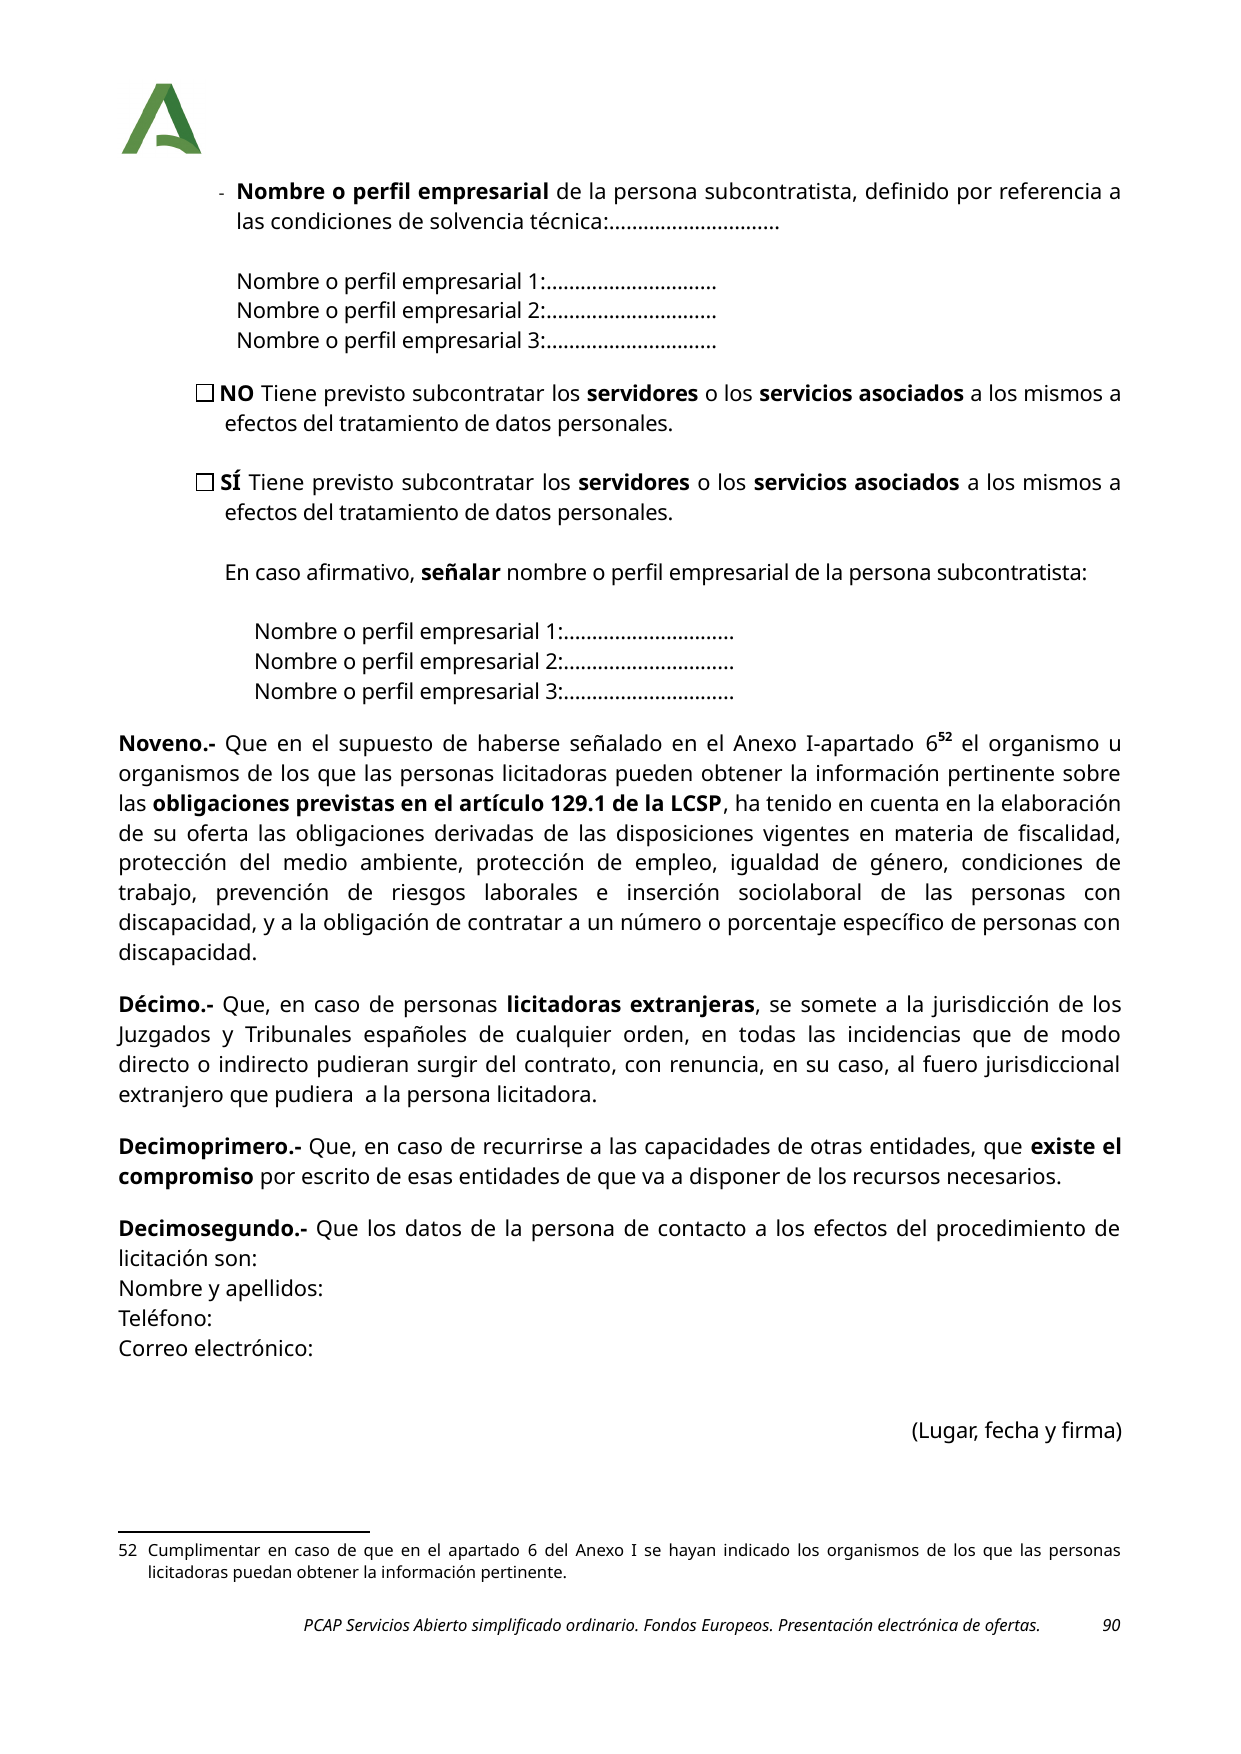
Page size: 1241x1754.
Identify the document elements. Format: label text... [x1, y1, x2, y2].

text (Lugar, fecha y firma) [112, 1415, 1122, 1447]
text Nombre o perfil empresarial 3:………………………… [236, 676, 1122, 706]
list Decimoprimero.- Que, en caso de recurrirse a las capacidades de otras entidades, que existe el compromiso por escrito de esas entidades de que va a disponer de los recursos necesarios. [118, 1131, 1122, 1191]
picture [117, 79, 206, 158]
text Decimosegundo.- Que los datos de la persona de contacto a los efectos del procedimiento de licitación son: [118, 1213, 1122, 1273]
text Nombre o perfil empresarial 1:………………………… [236, 616, 1122, 646]
list Cumplimentar en caso de que en el apartado 6 del Anexo I se hayan indicado los organismos de los que las personas licitadoras puedan obtener la información pertinente. [118, 1538, 1122, 1584]
text SÍ Tiene previsto subcontratar los servidores o los servicios asociados a los mismos a efectos del tratamiento de datos personales. [195, 467, 1122, 527]
text Nombre o perfil empresarial 2:………………………… [236, 646, 1122, 676]
text Teléfono: [118, 1303, 1122, 1333]
text Nombre o perfil empresarial 3:………………………… [236, 325, 1122, 355]
list Décimo.- Que, en caso de personas licitadoras extranjeras, se somete a la jurisdicción de los Juzgados y Tribunales españoles de cualquier orden, en todas las incidencias que de modo directo o indirecto pudieran surgir del contrato, con renuncia, en su caso, al fuero jurisdiccional extranjero que pudiera a la persona licitadora. [118, 989, 1122, 1108]
list Nombre o perfil empresarial de la persona subcontratista, definido por referencia a las condiciones de solvencia técnica:………………………… [218, 176, 1122, 236]
text Correo electrónico: [118, 1333, 1122, 1362]
text Nombre o perfil empresarial 1:………………………… [236, 266, 1122, 296]
text Nombre o perfil empresarial 2:………………………… [236, 296, 1122, 325]
text En caso afirmativo, señalar nombre o perfil empresarial de la persona subcontratista: [224, 557, 1122, 586]
text NO Tiene previsto subcontratar los servidores o los servicios asociados a los mismos a efectos del tratamiento de datos personales. [195, 378, 1122, 437]
text Nombre y apellidos: [118, 1273, 1122, 1303]
list Noveno.- Que en el supuesto de haberse señalado en el Anexo I-apartado 6 el organismo u organismos de los que las personas licitadoras pueden obtener la información pertinente sobre las obligaciones previstas en el artículo 129.1 de la LCSP, ha tenido en cuenta en la elaboración de su oferta las obligaciones derivadas de las disposiciones vigentes en materia de fiscalidad, protección del medio ambiente, protección de empleo, igualdad de género, condiciones de trabajo, prevención de riesgos laborales e inserción sociolaboral de las personas con discapacidad, y a la obligación de contratar a un número o porcentaje específico de personas con discapacidad. [118, 728, 1122, 967]
